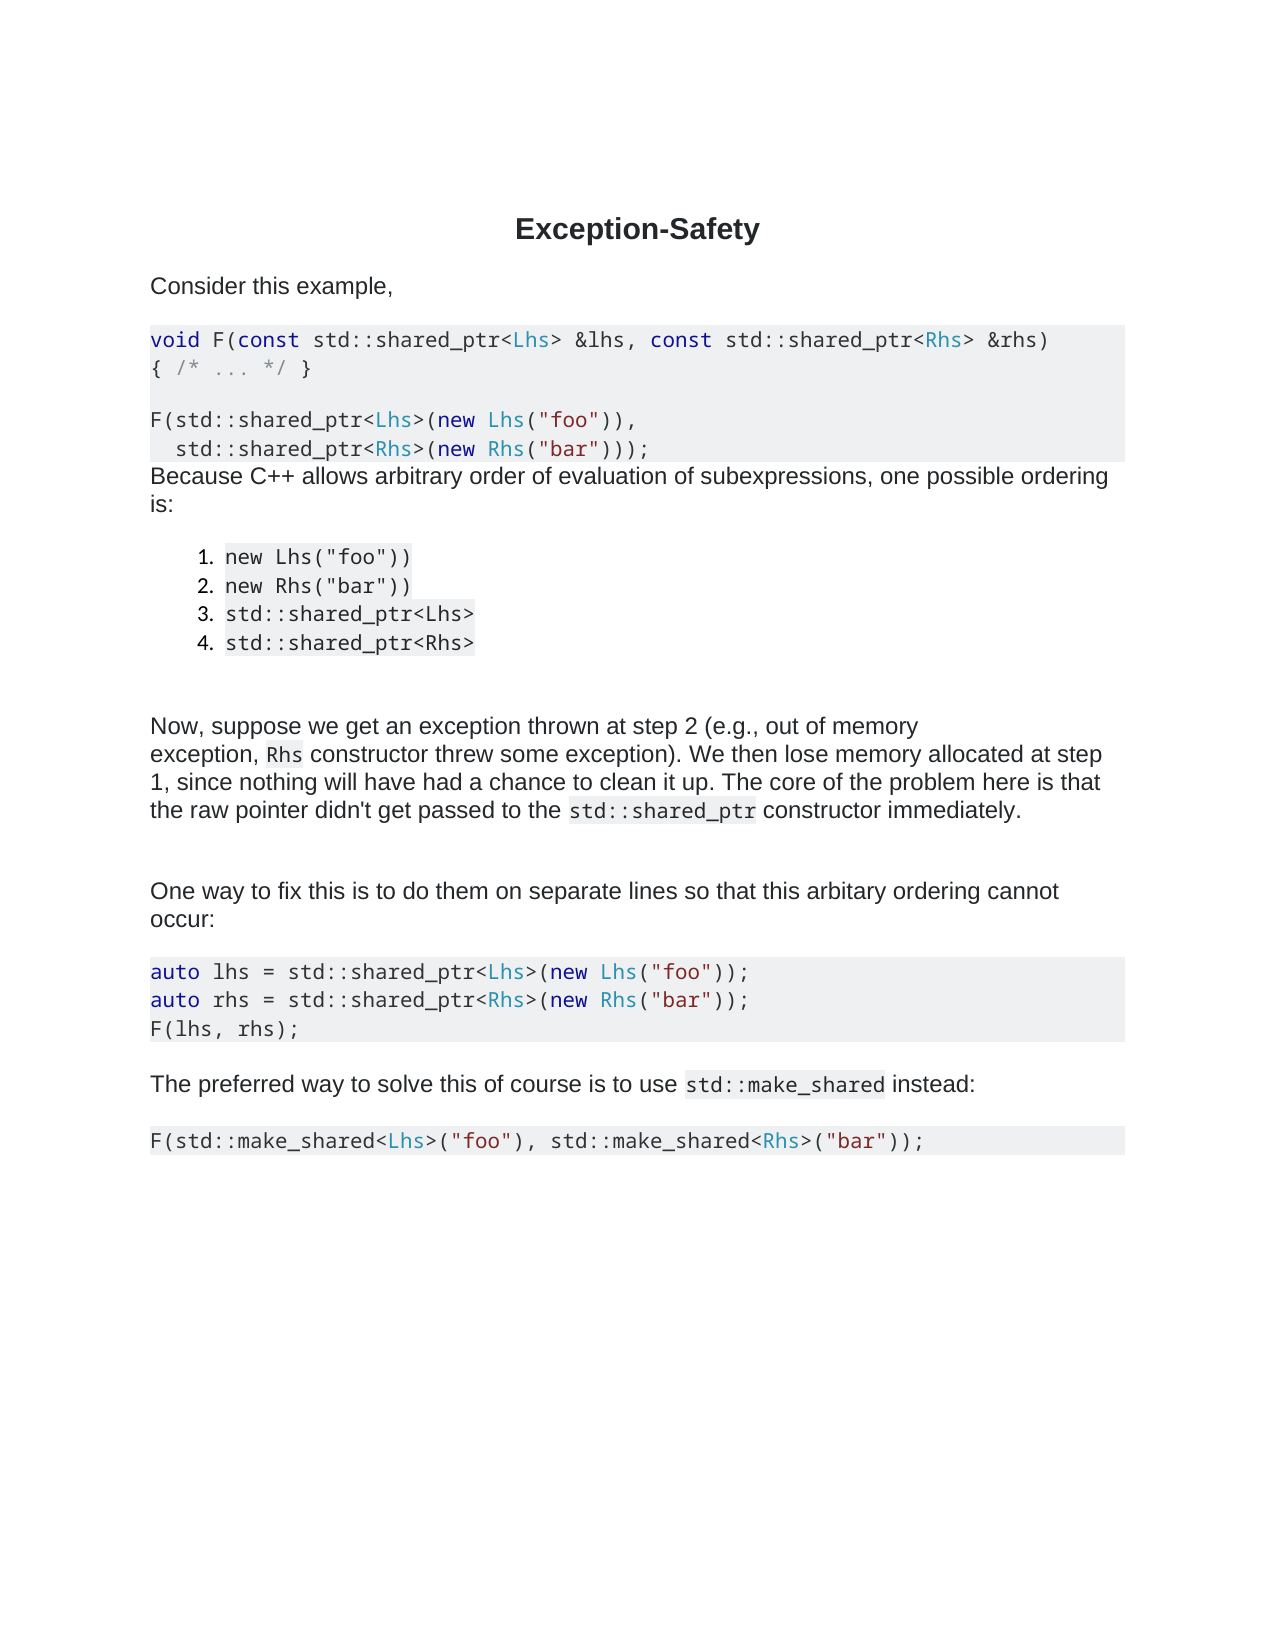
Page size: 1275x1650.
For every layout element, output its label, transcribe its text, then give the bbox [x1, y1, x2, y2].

text The preferred way to solve this of course is to use std::make_shared instead: [150, 1070, 1125, 1099]
text F(std::make_shared<Lhs>("foo"), std::make_shared<Rhs>("bar")); [150, 1126, 1125, 1155]
text F(lhs, rhs); [150, 1014, 1125, 1042]
text std::shared_ptr<Rhs>(new Rhs("bar"))); [150, 434, 1125, 462]
text One way to fix this is to do them on separate lines so that this arbitary ordering cannot occur: [150, 877, 1125, 932]
text F(std::shared_ptr<Lhs>(new Lhs("foo")), [150, 405, 1125, 434]
text Because C++ allows arbitrary order of evaluation of subexpressions, one possible ordering is: [150, 462, 1125, 517]
text { /* ... */ } [150, 353, 1125, 382]
list std::shared_ptr<Rhs> [197, 628, 1125, 656]
text auto rhs = std::shared_ptr<Rhs>(new Rhs("bar")); [150, 986, 1125, 1014]
subtitle Exception-Safety [150, 211, 1125, 246]
text Now, suppose we get an exception thrown at step 2 (e.g., out of memory exception, Rhs constructor threw some exception). We then lose memory allocated at step 1, since nothing will have had a chance to clean it up. The core of the problem here is that the raw pointer didn't get passed to the std::shared_ptr constructor immediately. [150, 712, 1125, 824]
list new Lhs("foo")) [197, 542, 1125, 571]
list std::shared_ptr<Lhs> [197, 599, 1125, 628]
text auto lhs = std::shared_ptr<Lhs>(new Lhs("foo")); [150, 957, 1125, 986]
list new Rhs("bar")) [197, 571, 1125, 599]
text void F(const std::shared_ptr<Lhs> &lhs, const std::shared_ptr<Rhs> &rhs) [150, 325, 1125, 353]
text Consider this example, [150, 272, 1125, 300]
